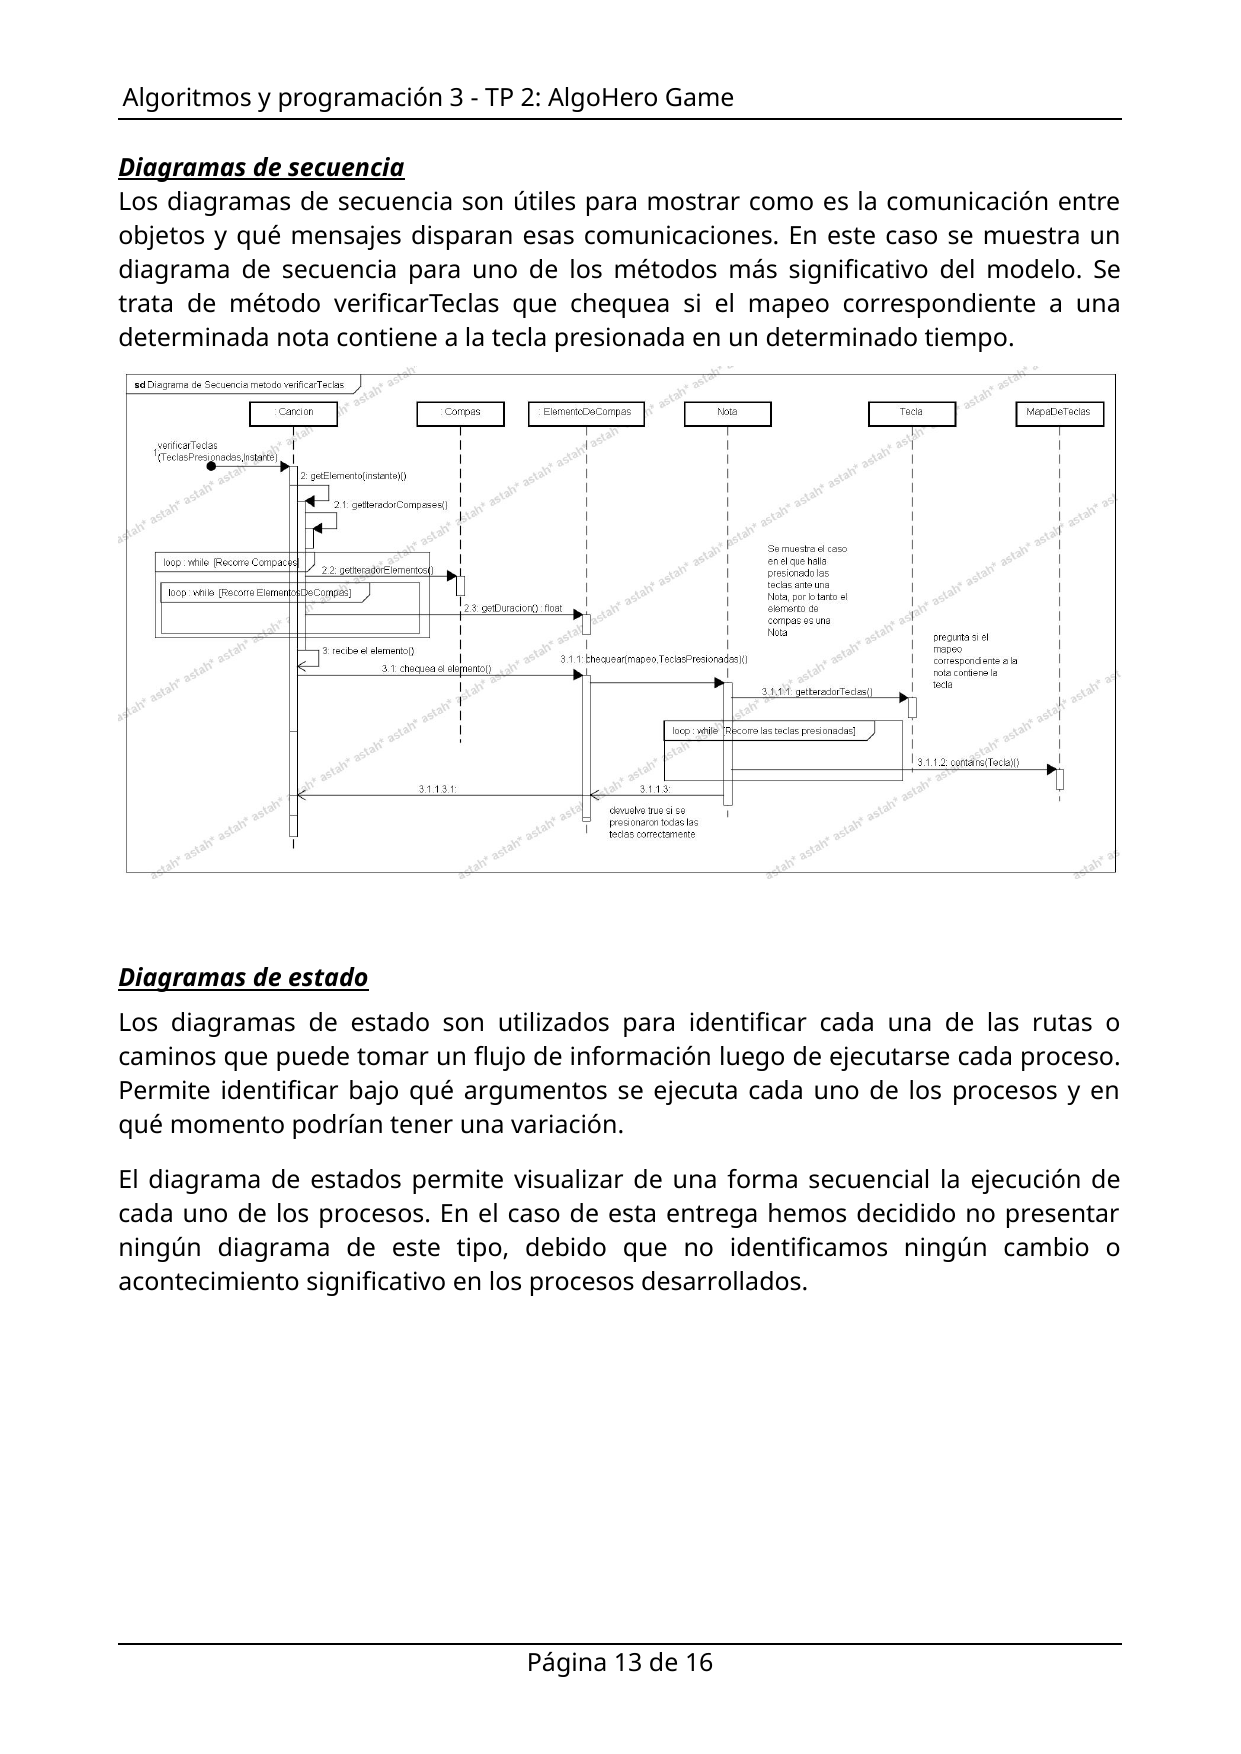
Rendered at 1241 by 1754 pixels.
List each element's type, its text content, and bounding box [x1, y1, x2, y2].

text Los diagramas de estado son utilizados para identificar cada una de las rutas o caminos que puede tomar un flujo de información luego de ejecutarse cada proceso. Permite identificar bajo qué argumentos se ejecuta cada uno de los procesos y en qué momento podrían tener una variación. [118, 1004, 1122, 1141]
picture [118, 366, 1122, 880]
subtitle Diagramas de secuencia [118, 149, 1122, 183]
text Los diagramas de secuencia son útiles para mostrar como es la comunicación entre objetos y qué mensajes disparan esas comunicaciones. En este caso se muestra un diagrama de secuencia para uno de los métodos más significativo del modelo. Se trata de método verificarTeclas que chequea si el mapeo correspondiente a una determinada nota contiene a la tecla presionada en un determinado tiempo. [118, 183, 1122, 354]
text El diagrama de estados permite visualizar de una forma secuencial la ejecución de cada uno de los procesos. En el caso de esta entrega hemos decidido no presentar ningún diagrama de este tipo, debido que no identificamos ningún cambio o acontecimiento significativo en los procesos desarrollados. [118, 1162, 1122, 1298]
subtitle Diagramas de estado [118, 960, 1122, 994]
